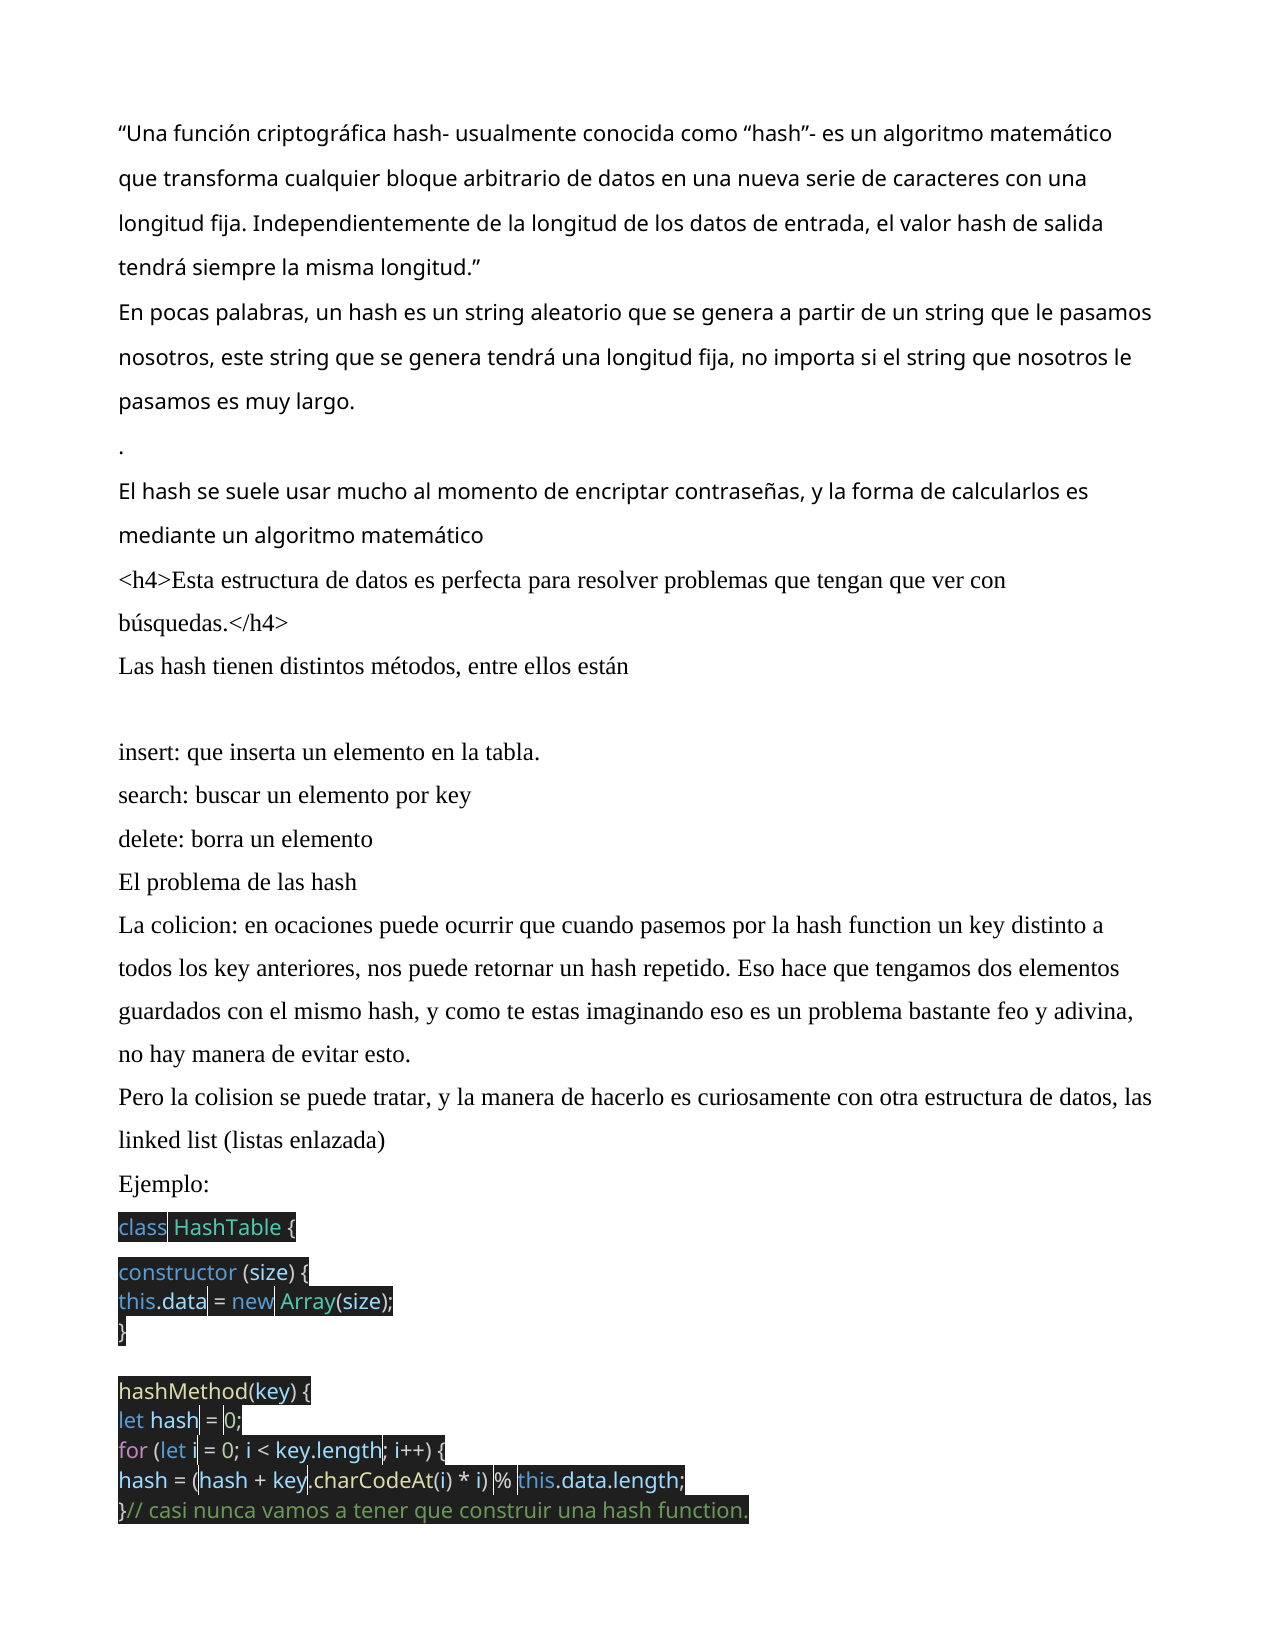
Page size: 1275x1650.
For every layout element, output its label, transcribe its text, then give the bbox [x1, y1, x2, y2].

text La colicion: en ocaciones puede ocurrir que cuando pasemos por la hash function un key distinto a todos los key anteriores, nos puede retornar un hash repetido. Eso hace que tengamos dos elementos guardados con el mismo hash, y como te estas imaginando eso es un problema bastante feo y adivina, no hay manera de evitar esto. [118, 910, 1157, 1068]
text hash = (hash + key.charCodeAt(i) * i) % this.data.length; [118, 1465, 1157, 1495]
text search: buscar un elemento por key [118, 781, 1157, 809]
text El problema de las hash [118, 867, 1157, 896]
text }// casi nunca vamos a tener que construir una hash function. [118, 1495, 1157, 1524]
text <h4>Esta estructura de datos es perfecta para resolver problemas que tengan que ver con búsquedas.</h4> [118, 565, 1157, 637]
text } [118, 1316, 1157, 1346]
text this.data = new Array(size); [118, 1286, 1157, 1316]
text Las hash tienen distintos métodos, entre ellos están [118, 651, 1157, 680]
text “Una función criptográfica hash- usualmente conocida como “hash”- es un algoritmo matemático que transforma cualquier bloque arbitrario de datos en una nueva serie de caracteres con una longitud fija. Independientemente de la longitud de los datos de entrada, el valor hash de salida tendrá siempre la misma longitud.” En pocas palabras, un hash es un string aleatorio que se genera a partir de un string que le pasamos nosotros, este string que se genera tendrá una longitud fija, no importa si el string que nosotros le pasamos es muy largo. . El hash se suele usar mucho al momento de encriptar contraseñas, y la forma de calcularlos es mediante un algoritmo matemático [118, 118, 1157, 550]
text constructor (size) { [118, 1257, 1157, 1286]
text let hash = 0; [118, 1405, 1157, 1435]
text delete: borra un elemento [118, 824, 1157, 852]
text insert: que inserta un elemento en la tabla. [118, 737, 1157, 766]
text hashMethod(key) { [118, 1376, 1157, 1405]
text for (let i = 0; i < key.length; i++) { [118, 1435, 1157, 1465]
text Ejemplo: [118, 1169, 1157, 1197]
text class HashTable { [118, 1212, 1157, 1242]
text Pero la colision se puede tratar, y la manera de hacerlo es curiosamente con otra estructura de datos, las linked list (listas enlazada) [118, 1082, 1157, 1154]
